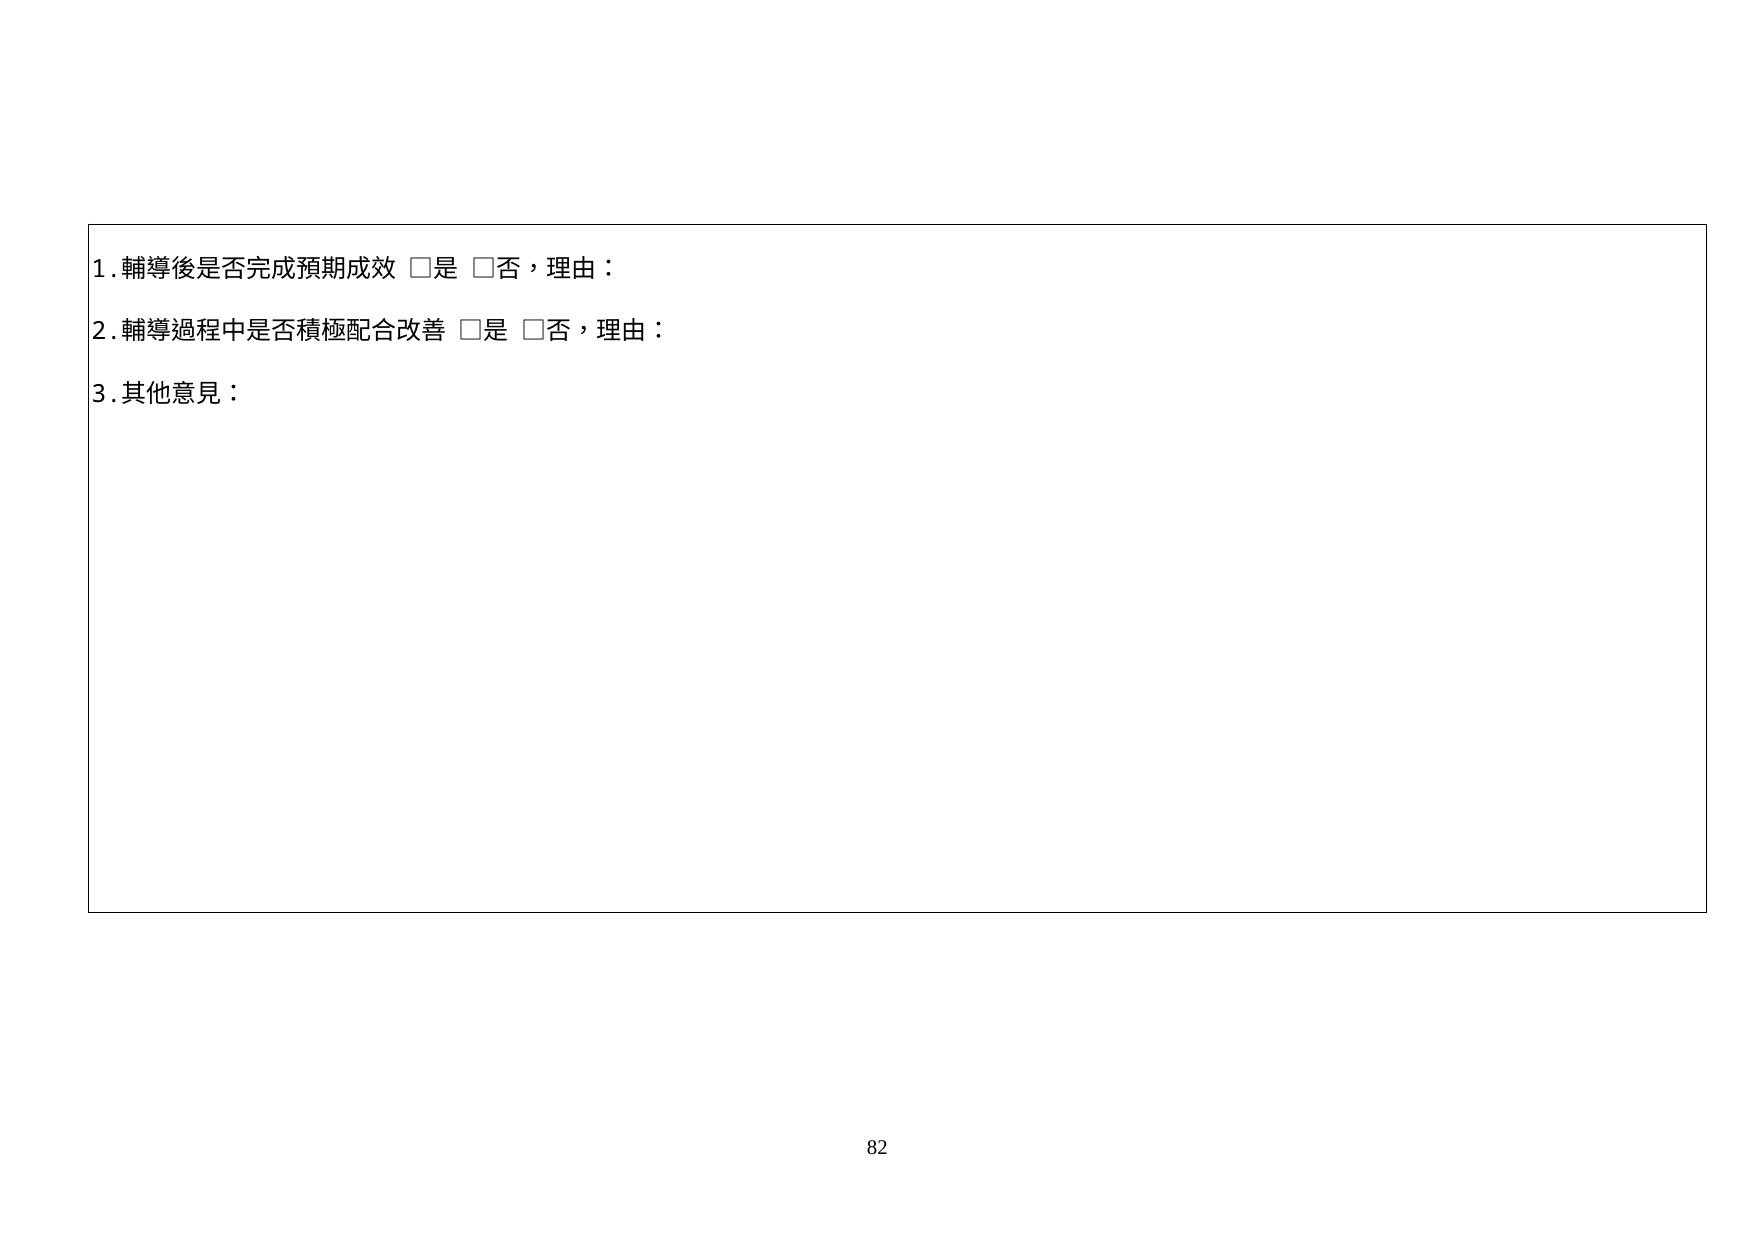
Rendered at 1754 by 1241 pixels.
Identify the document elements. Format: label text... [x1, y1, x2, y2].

table_cell 1.輔導後是否完成預期成效 □是 □否，理由： 2.輔導過程中是否積極配合改善 □是 □否，理由： 3.其他意見： [89, 225, 1706, 912]
